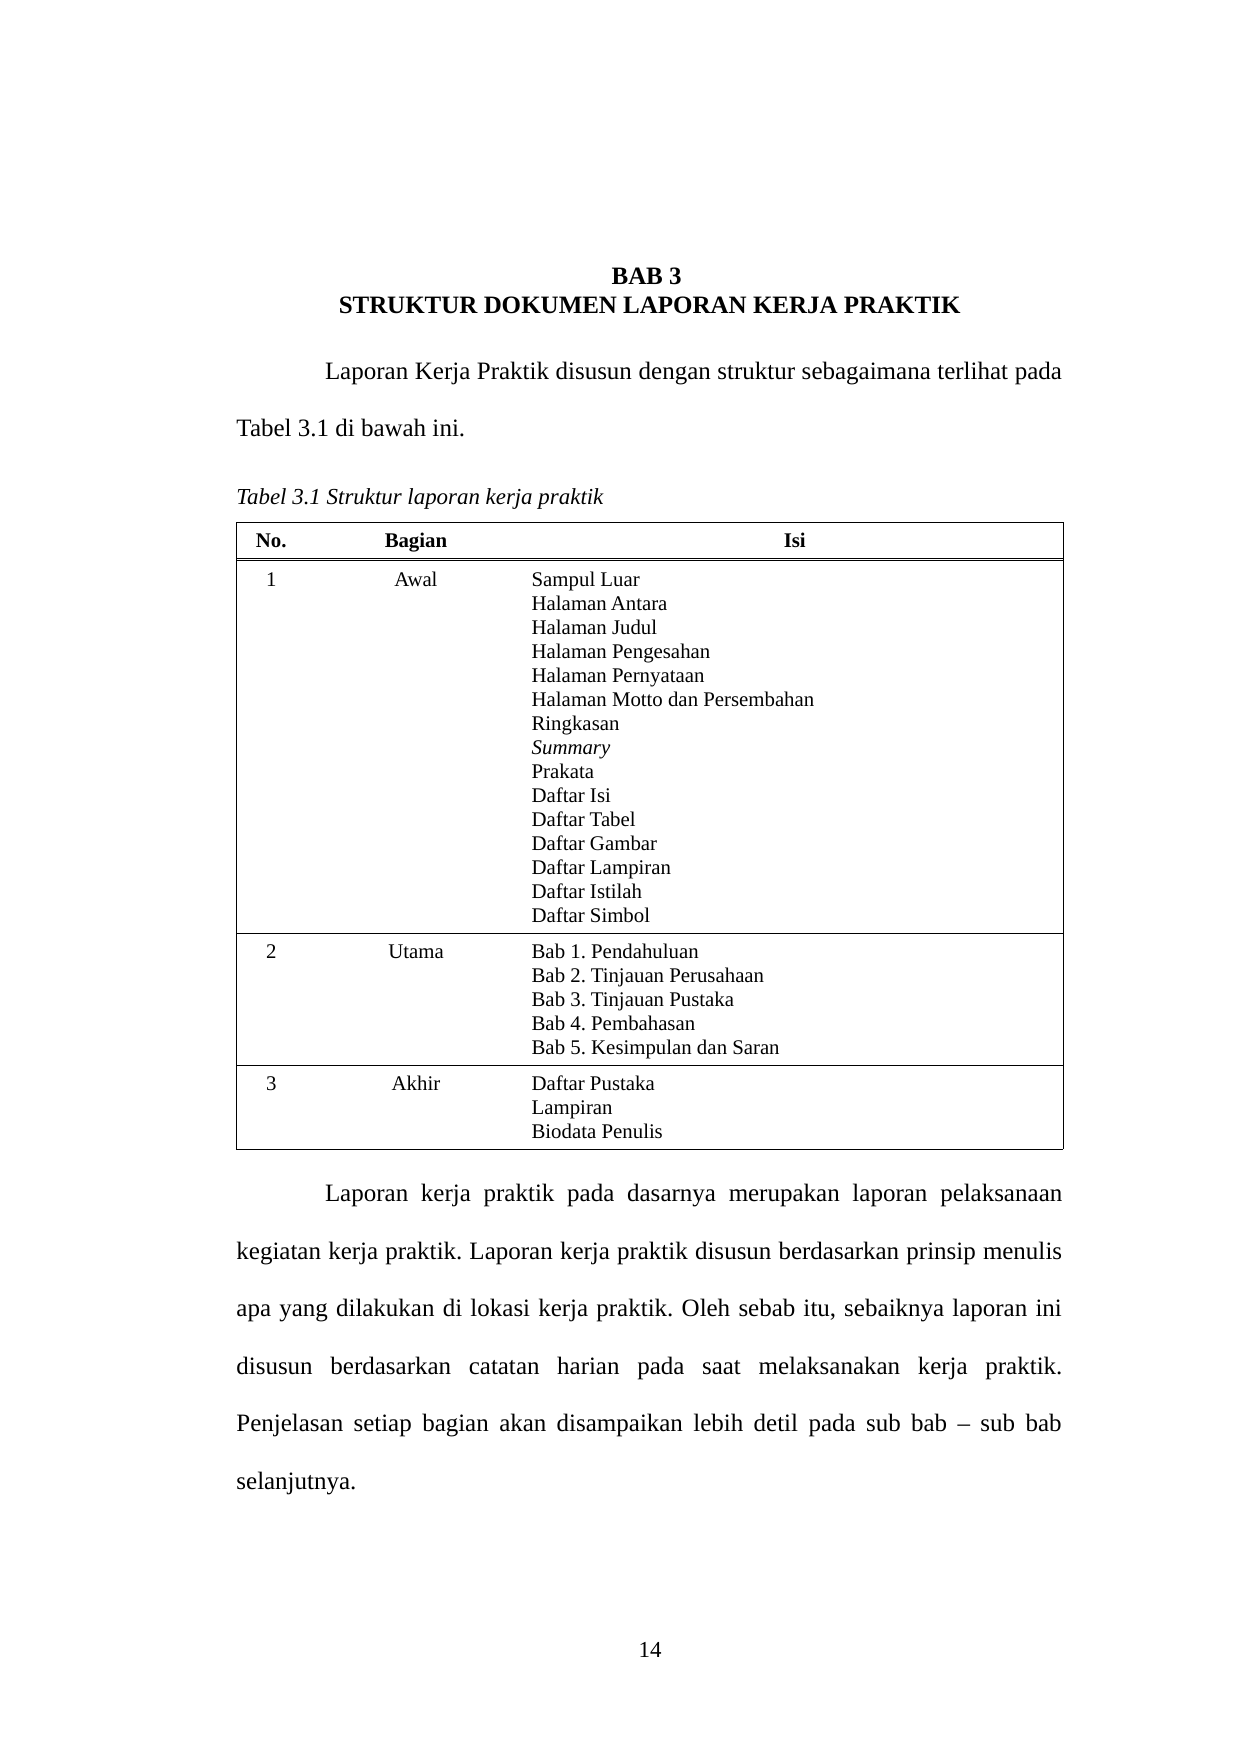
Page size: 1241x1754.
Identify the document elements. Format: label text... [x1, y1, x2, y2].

table_cell Akhir [306, 1066, 526, 1149]
table_header No. [237, 523, 306, 558]
table_cell 3 [237, 1066, 306, 1149]
text Laporan Kerja Praktik disusun dengan struktur sebagaimana terlihat pada Tabel 3.1 di bawah ini. [236, 356, 1063, 442]
text Laporan kerja praktik pada dasarnya merupakan laporan pelaksanaan kegiatan kerja praktik. Laporan kerja praktik disusun berdasarkan prinsip menulis apa yang dilakukan di lokasi kerja praktik. Oleh sebab itu, sebaiknya laporan ini disusun berdasarkan catatan harian pada saat melaksanakan kerja praktik. Penjelasan setiap bagian akan disampaikan lebih detil pada sub bab – sub bab selanjutnya. [236, 1178, 1063, 1495]
subtitle STRUKTUR DOKUMEN LAPORAN KERJA PRAKTIK [236, 261, 1063, 318]
table_cell 2 [237, 934, 306, 1065]
table_cell Bab 1. Pendahuluan Bab 2. Tinjauan Perusahaan Bab 3. Tinjauan Pustaka Bab 4. Pembahasan Bab 5. Kesimpulan dan Saran [526, 934, 1063, 1065]
table_cell 1 [237, 561, 306, 933]
table_cell Sampul Luar Halaman Antara Halaman Judul Halaman Pengesahan Halaman Pernyataan Halaman Motto dan Persembahan Ringkasan Summary Prakata Daftar Isi Daftar Tabel Daftar Gambar Daftar Lampiran Daftar Istilah Daftar Simbol [526, 561, 1063, 933]
table_cell Utama [306, 934, 526, 1065]
table_cell Awal [306, 561, 526, 933]
text Tabel 3.1 Struktur laporan kerja praktik [236, 483, 1063, 509]
table_header Bagian [306, 523, 526, 558]
table_header Isi [526, 523, 1063, 558]
table_cell Daftar Pustaka Lampiran Biodata Penulis [526, 1066, 1063, 1149]
